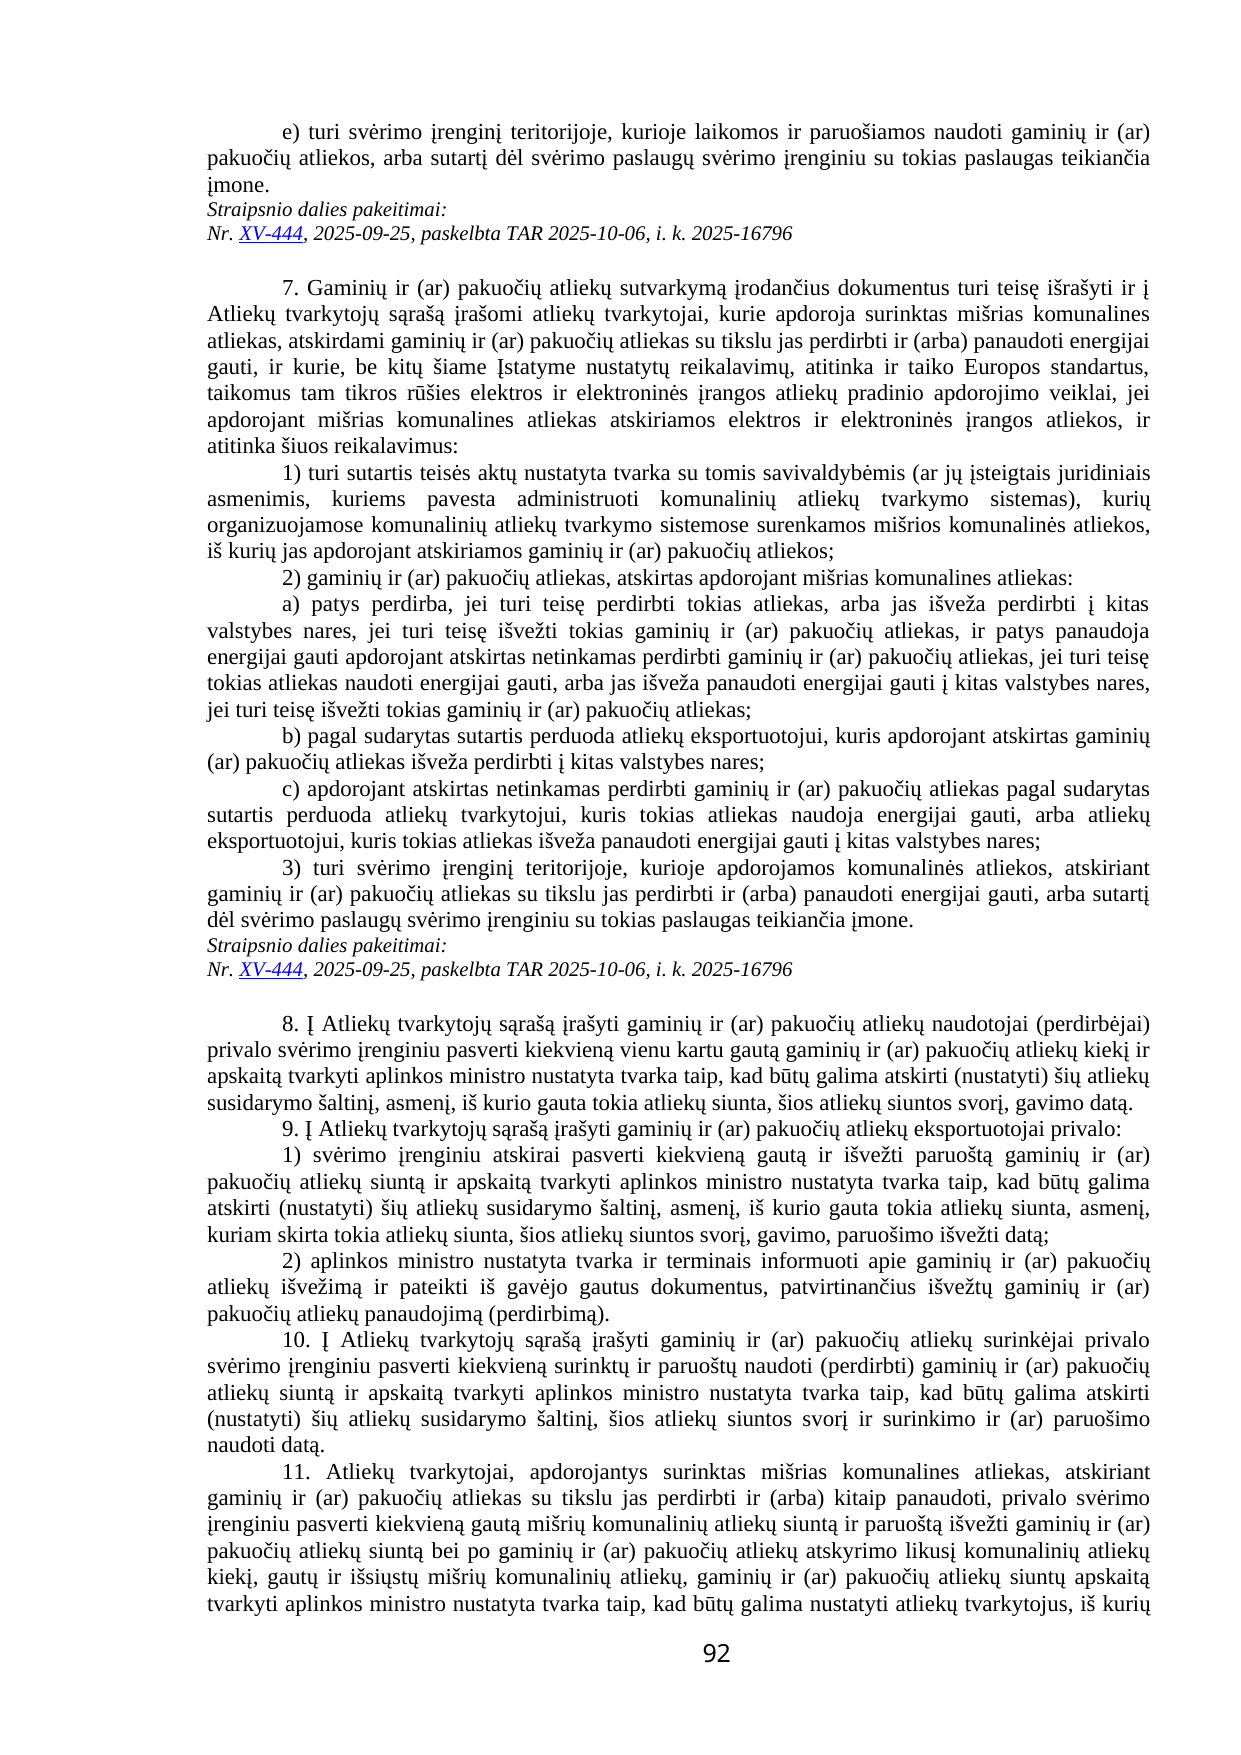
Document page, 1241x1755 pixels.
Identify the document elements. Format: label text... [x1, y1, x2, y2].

text 1) svėrimo įrenginiu atskirai pasverti kiekvieną gautą ir išvežti paruoštą gaminių ir (ar) pakuočių atliekų siuntą ir apskaitą tvarkyti aplinkos ministro nustatyta tvarka taip, kad būtų galima atskirti (nustatyti) šių atliekų susidarymo šaltinį, asmenį, iš kurio gauta tokia atliekų siunta, asmenį, kuriam skirta tokia atliekų siunta, šios atliekų siuntos svorį, gavimo, paruošimo išvežti datą; [207, 1142, 1152, 1247]
text a) patys perdirba, jei turi teisę perdirbti tokias atliekas, arba jas išveža perdirbti į kitas valstybes nares, jei turi teisę išvežti tokias gaminių ir (ar) pakuočių atliekas, ir patys panaudoja energijai gauti apdorojant atskirtas netinkamas perdirbti gaminių ir (ar) pakuočių atliekas, jei turi teisę tokias atliekas naudoti energijai gauti, arba jas išveža panaudoti energijai gauti į kitas valstybes nares, jei turi teisę išvežti tokias gaminių ir (ar) pakuočių atliekas; [207, 590, 1152, 722]
text 1) turi sutartis teisės aktų nustatyta tvarka su tomis savivaldybėmis (ar jų įsteigtais juridiniais asmenimis, kuriems pavesta administruoti komunalinių atliekų tvarkymo sistemas), kurių organizuojamose komunalinių atliekų tvarkymo sistemose surenkamos mišrios komunalinės atliekos, iš kurių jas apdorojant atskiriamos gaminių ir (ar) pakuočių atliekos; [207, 458, 1152, 564]
text 8. Į Atliekų tvarkytojų sąrašą įrašyti gaminių ir (ar) pakuočių atliekų naudotojai (perdirbėjai) privalo svėrimo įrenginiu pasverti kiekvieną vienu kartu gautą gaminių ir (ar) pakuočių atliekų kiekį ir apskaitą tvarkyti aplinkos ministro nustatyta tvarka taip, kad būtų galima atskirti (nustatyti) šių atliekų susidarymo šaltinį, asmenį, iš kurio gauta tokia atliekų siunta, šios atliekų siuntos svorį, gavimo datą. [207, 1010, 1152, 1115]
text b) pagal sudarytas sutartis perduoda atliekų eksportuotojui, kuris apdorojant atskirtas gaminių (ar) pakuočių atliekas išveža perdirbti į kitas valstybes nares; [207, 722, 1152, 775]
text 3) turi svėrimo įrenginį teritorijoje, kurioje apdorojamos komunalinės atliekos, atskiriant gaminių ir (ar) pakuočių atliekas su tikslu jas perdirbti ir (arba) panaudoti energijai gauti, arba sutartį dėl svėrimo paslaugų svėrimo įrenginiu su tokias paslaugas teikiančia įmone. [207, 854, 1152, 933]
text 2) gaminių ir (ar) pakuočių atliekas, atskirtas apdorojant mišrias komunalines atliekas: [207, 564, 1152, 590]
text c) apdorojant atskirtas netinkamas perdirbti gaminių ir (ar) pakuočių atliekas pagal sudarytas sutartis perduoda atliekų tvarkytojui, kuris tokias atliekas naudoja energijai gauti, arba atliekų eksportuotojui, kuris tokias atliekas išveža panaudoti energijai gauti į kitas valstybes nares; [207, 775, 1152, 854]
text Nr. XV-444, 2025-09-25, paskelbta TAR 2025-10-06, i. k. 2025-16796 [207, 957, 1152, 981]
text Nr. XV-444, 2025-09-25, paskelbta TAR 2025-10-06, i. k. 2025-16796 [207, 221, 1152, 245]
text 10. Į Atliekų tvarkytojų sąrašą įrašyti gaminių ir (ar) pakuočių atliekų surinkėjai privalo svėrimo įrenginiu pasverti kiekvieną surinktų ir paruoštų naudoti (perdirbti) gaminių ir (ar) pakuočių atliekų siuntą ir apskaitą tvarkyti aplinkos ministro nustatyta tvarka taip, kad būtų galima atskirti (nustatyti) šių atliekų susidarymo šaltinį, šios atliekų siuntos svorį ir surinkimo ir (ar) paruošimo naudoti datą. [207, 1326, 1152, 1458]
text Straipsnio dalies pakeitimai: [207, 197, 1152, 221]
text 7. Gaminių ir (ar) pakuočių atliekų sutvarkymą įrodančius dokumentus turi teisę išrašyti ir į Atliekų tvarkytojų sąrašą įrašomi atliekų tvarkytojai, kurie apdoroja surinktas mišrias komunalines atliekas, atskirdami gaminių ir (ar) pakuočių atliekas su tikslu jas perdirbti ir (arba) panaudoti energijai gauti, ir kurie, be kitų šiame Įstatyme nustatytų reikalavimų, atitinka ir taiko Europos standartus, taikomus tam tikros rūšies elektros ir elektroninės įrangos atliekų pradinio apdorojimo veiklai, jei apdorojant mišrias komunalines atliekas atskiriamos elektros ir elektroninės įrangos atliekos, ir atitinka šiuos reikalavimus: [207, 274, 1152, 458]
text 2) aplinkos ministro nustatyta tvarka ir terminais informuoti apie gaminių ir (ar) pakuočių atliekų išvežimą ir pateikti iš gavėjo gautus dokumentus, patvirtinančius išvežtų gaminių ir (ar) pakuočių atliekų panaudojimą (perdirbimą). [207, 1247, 1152, 1326]
text 11. Atliekų tvarkytojai, apdorojantys surinktas mišrias komunalines atliekas, atskiriant gaminių ir (ar) pakuočių atliekas su tikslu jas perdirbti ir (arba) kitaip panaudoti, privalo svėrimo įrenginiu pasverti kiekvieną gautą mišrių komunalinių atliekų siuntą ir paruoštą išvežti gaminių ir (ar) pakuočių atliekų siuntą bei po gaminių ir (ar) pakuočių atliekų atskyrimo likusį komunalinių atliekų kiekį, gautų ir išsiųstų mišrių komunalinių atliekų, gaminių ir (ar) pakuočių atliekų siuntų apskaitą tvarkyti aplinkos ministro nustatyta tvarka taip, kad būtų galima nustatyti atliekų tvarkytojus, iš kurių [207, 1458, 1152, 1616]
text e) turi svėrimo įrenginį teritorijoje, kurioje laikomos ir paruošiamos naudoti gaminių ir (ar) pakuočių atliekos, arba sutartį dėl svėrimo paslaugų svėrimo įrenginiu su tokias paslaugas teikiančia įmone. [207, 118, 1152, 197]
text 9. Į Atliekų tvarkytojų sąrašą įrašyti gaminių ir (ar) pakuočių atliekų eksportuotojai privalo: [207, 1115, 1152, 1142]
text Straipsnio dalies pakeitimai: [207, 933, 1152, 957]
